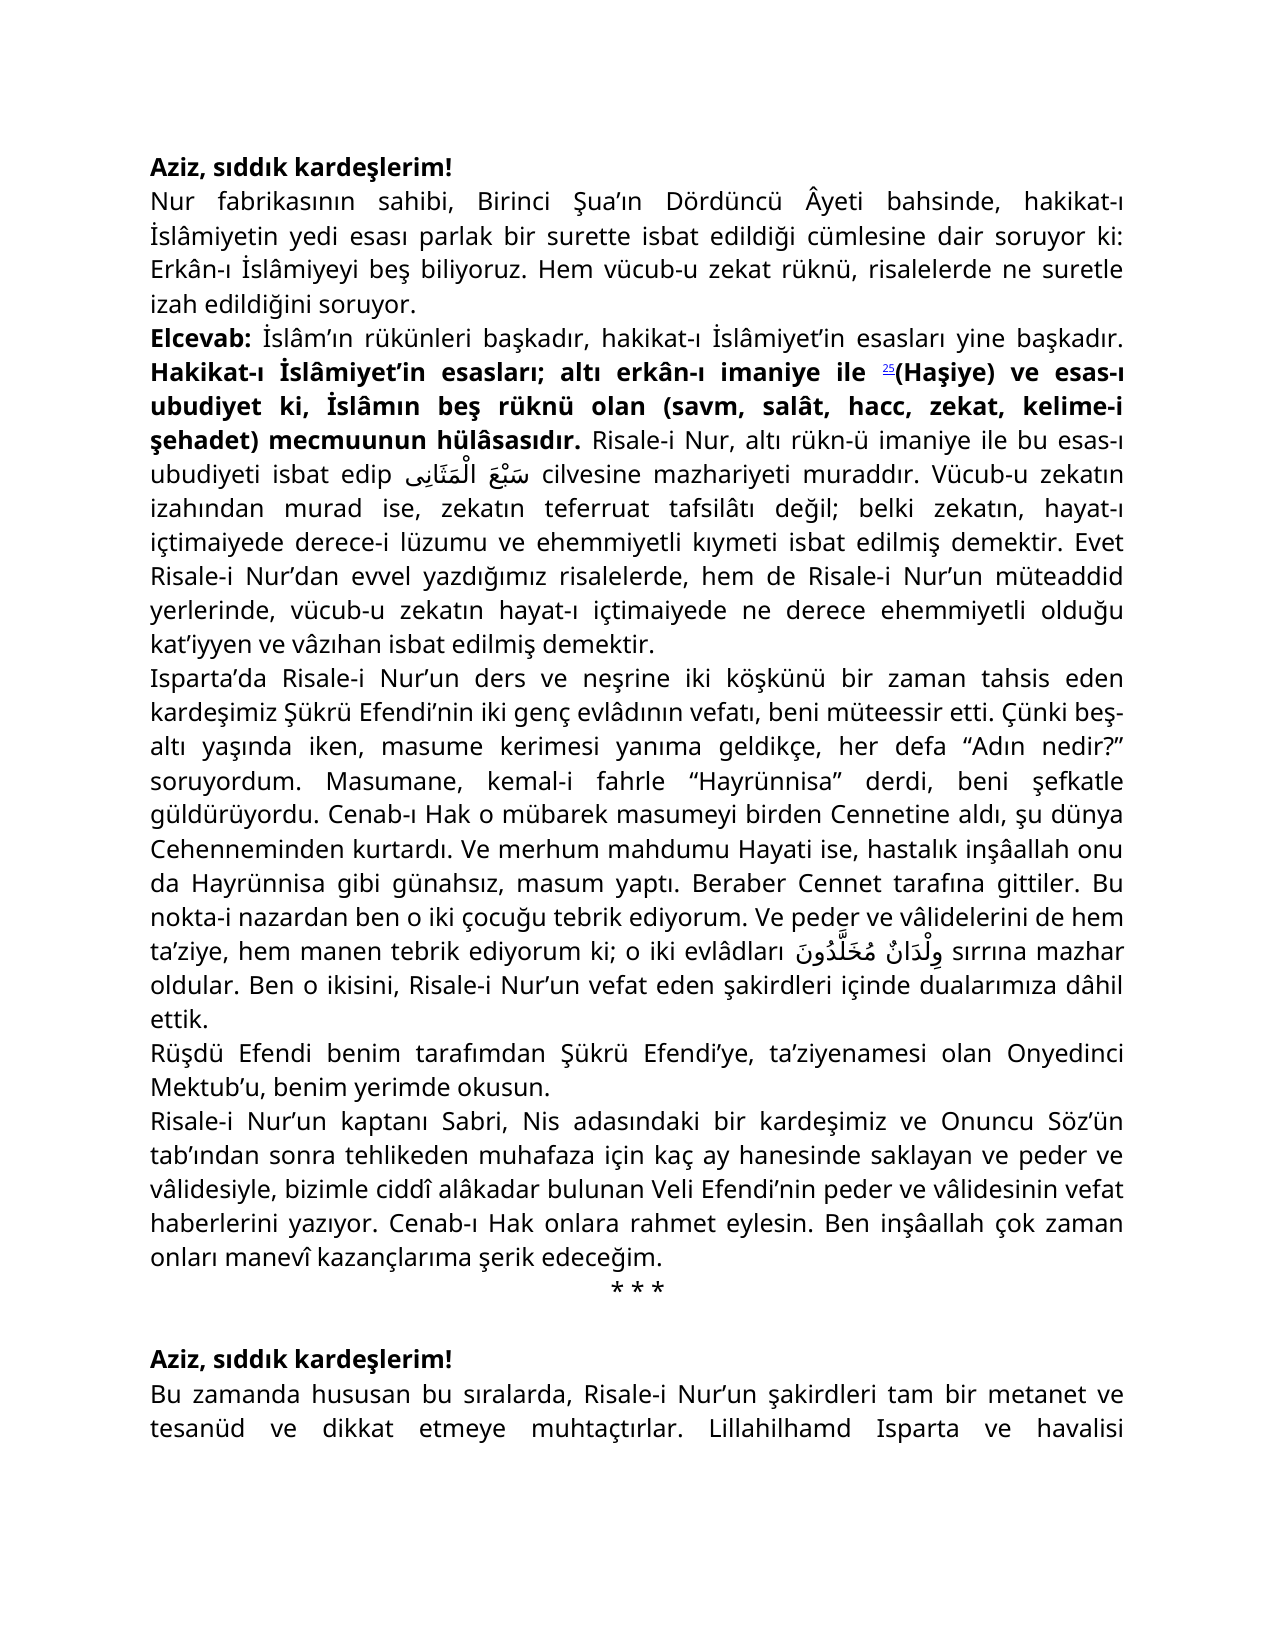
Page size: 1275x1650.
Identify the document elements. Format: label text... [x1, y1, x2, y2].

text Nur fabrikasının sahibi, Birinci Şua’ın Dördüncü Âyeti bahsinde, hakikat-ı İslâmiyetin yedi esası parlak bir surette isbat edildiği cümlesine dair soruyor ki: Erkân-ı İslâmiyeyi beş biliyoruz. Hem vücub-u zekat rüknü, risalelerde ne suretle izah edildiğini soruyor. [150, 184, 1125, 320]
text Aziz, sıddık kardeşlerim! [150, 150, 1125, 184]
text Isparta’da Risale-i Nur’un ders ve neşrine iki köşkünü bir zaman tahsis eden kardeşimiz Şükrü Efendi’nin iki genç evlâdının vefatı, beni müteessir etti. Çünki beş-altı yaşında iken, masume kerimesi yanıma geldikçe, her defa “Adın nedir?” soruyordum. Masumane, kemal-i fahrle “Hayrünnisa” derdi, beni şefkatle güldürüyordu. Cenab-ı Hak o mübarek masumeyi birden Cennetine aldı, şu dünya Cehenneminden kurtardı. Ve merhum mahdumu Hayati ise, hastalık inşâallah onu da Hayrünnisa gibi günahsız, masum yaptı. Beraber Cennet tarafına gittiler. Bu nokta-i nazardan ben o iki çocuğu tebrik ediyorum. Ve peder ve vâlidelerini de hem ta’ziye, hem manen tebrik ediyorum ki; o iki evlâdları وِلْدَانٌ مُخَلَّدُونَ sırrına mazhar oldular. Ben o ikisini, Risale-i Nur’un vefat eden şakirdleri içinde dualarımıza dâhil ettik. [150, 661, 1125, 1036]
text * * * [150, 1274, 1125, 1308]
text Elcevab: İslâm’ın rükünleri başkadır, hakikat-ı İslâmiyet’in esasları yine başkadır. Hakikat-ı İslâmiyet’in esasları; altı erkân-ı imaniye ile 25(Haşiye) ve esas-ı ubudiyet ki, İslâmın beş rüknü olan (savm, salât, hacc, zekat, kelime-i şehadet) mecmuunun hülâsasıdır. Risale-i Nur, altı rükn-ü imaniye ile bu esas-ı ubudiyeti isbat edip سَبْعَ الْمَثَانِى cilvesine mazhariyeti muraddır. Vücub-u zekatın izahından murad ise, zekatın teferruat tafsilâtı değil; belki zekatın, hayat-ı içtimaiyede derece-i lüzumu ve ehemmiyetli kıymeti isbat edilmiş demektir. Evet Risale-i Nur’dan evvel yazdığımız risalelerde, hem de Risale-i Nur’un müteaddid yerlerinde, vücub-u zekatın hayat-ı içtimaiyede ne derece ehemmiyetli olduğu kat’iyyen ve vâzıhan isbat edilmiş demektir. [150, 320, 1125, 661]
text Aziz, sıddık kardeşlerim! [150, 1342, 1125, 1376]
text Risale-i Nur’un kaptanı Sabri, Nis adasındaki bir kardeşimiz ve Onuncu Söz’ün tab’ından sonra tehlikeden muhafaza için kaç ay hanesinde saklayan ve peder ve vâlidesiyle, bizimle ciddî alâkadar bulunan Veli Efendi’nin peder ve vâlidesinin vefat haberlerini yazıyor. Cenab-ı Hak onlara rahmet eylesin. Ben inşâallah çok zaman onları manevî kazançlarıma şerik edeceğim. [150, 1104, 1125, 1274]
text Bu zamanda hususan bu sıralarda, Risale-i Nur’un şakirdleri tam bir metanet ve tesanüd ve dikkat etmeye muhtaçtırlar. Lillahilhamd Isparta ve havalisi [150, 1376, 1125, 1444]
text Rüşdü Efendi benim tarafımdan Şükrü Efendi’ye, ta’ziyenamesi olan Onyedinci Mektub’u, benim yerimde okusun. [150, 1036, 1125, 1104]
